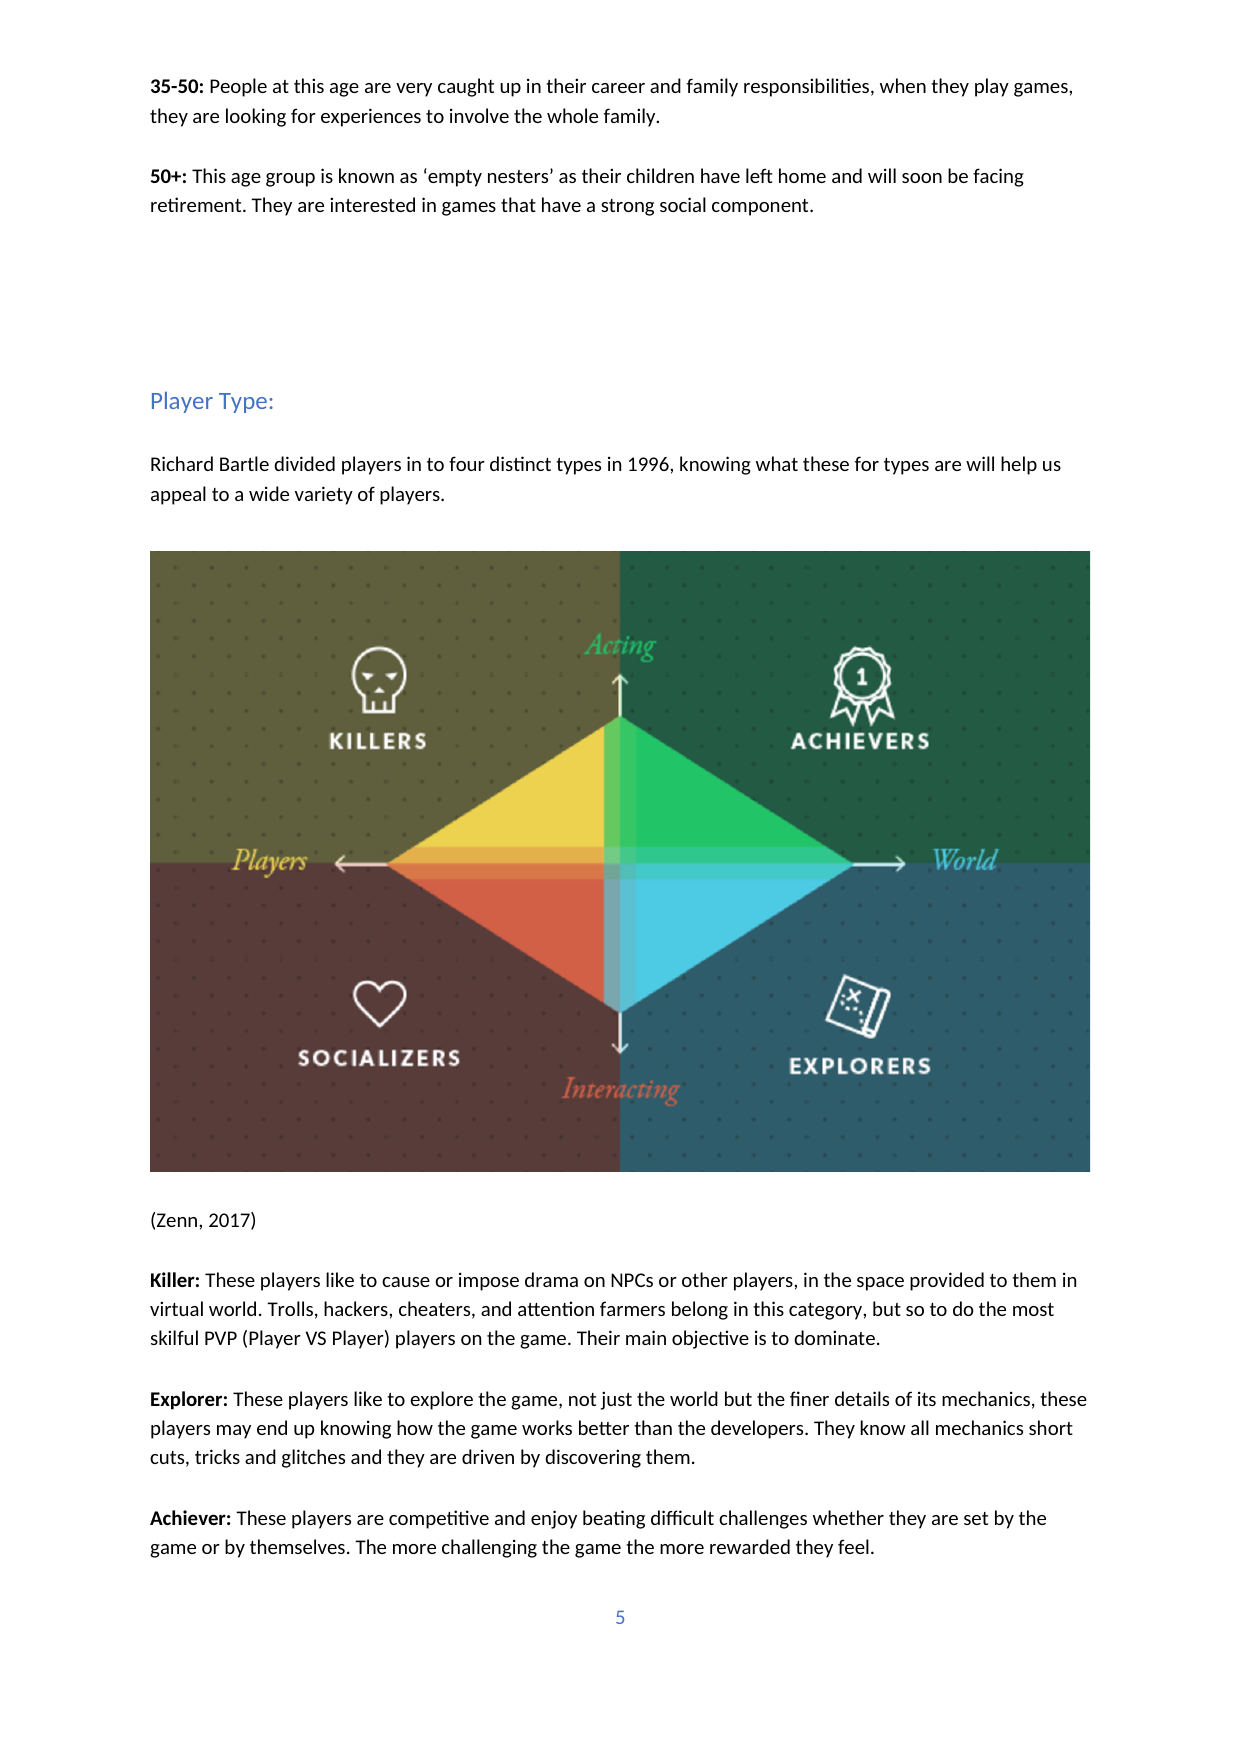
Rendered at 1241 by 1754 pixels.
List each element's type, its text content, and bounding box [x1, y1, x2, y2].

text 35-50: People at this age are very caught up in their career and family responsibilities, when they play games, they are looking for experiences to involve the whole family. [150, 74, 1090, 128]
text Explorer: These players like to explore the game, not just the world but the finer details of its mechanics, these players may end up knowing how the game works better than the developers. They know all mechanics short cuts, tricks and glitches and they are driven by discovering them. [150, 1386, 1090, 1470]
text Achiever: These players are competitive and enjoy beating difficult challenges whether they are set by the game or by themselves. The more challenging the game the more rewarded they feel. [150, 1505, 1090, 1559]
text Richard Bartle divided players in to four distinct types in 1996, knowing what these for types are will help us appeal to a wide variety of players. [150, 452, 1090, 506]
text Killer: These players like to cause or impose drama on NPCs or other players, in the space provided to them in virtual world. Trolls, hackers, cheaters, and attention farmers belong in this category, but so to do the most skilful PVP (Player VS Player) players on the game. Their main objective is to dominate. [150, 1267, 1090, 1351]
text (Zenn, 2017) [150, 1207, 1090, 1232]
text Player Type: [150, 385, 1090, 416]
text 50+: This age group is known as ‘empty nesters’ as their children have left home and will soon be facing retirement. They are interested in games that have a strong social component. [150, 163, 1090, 218]
